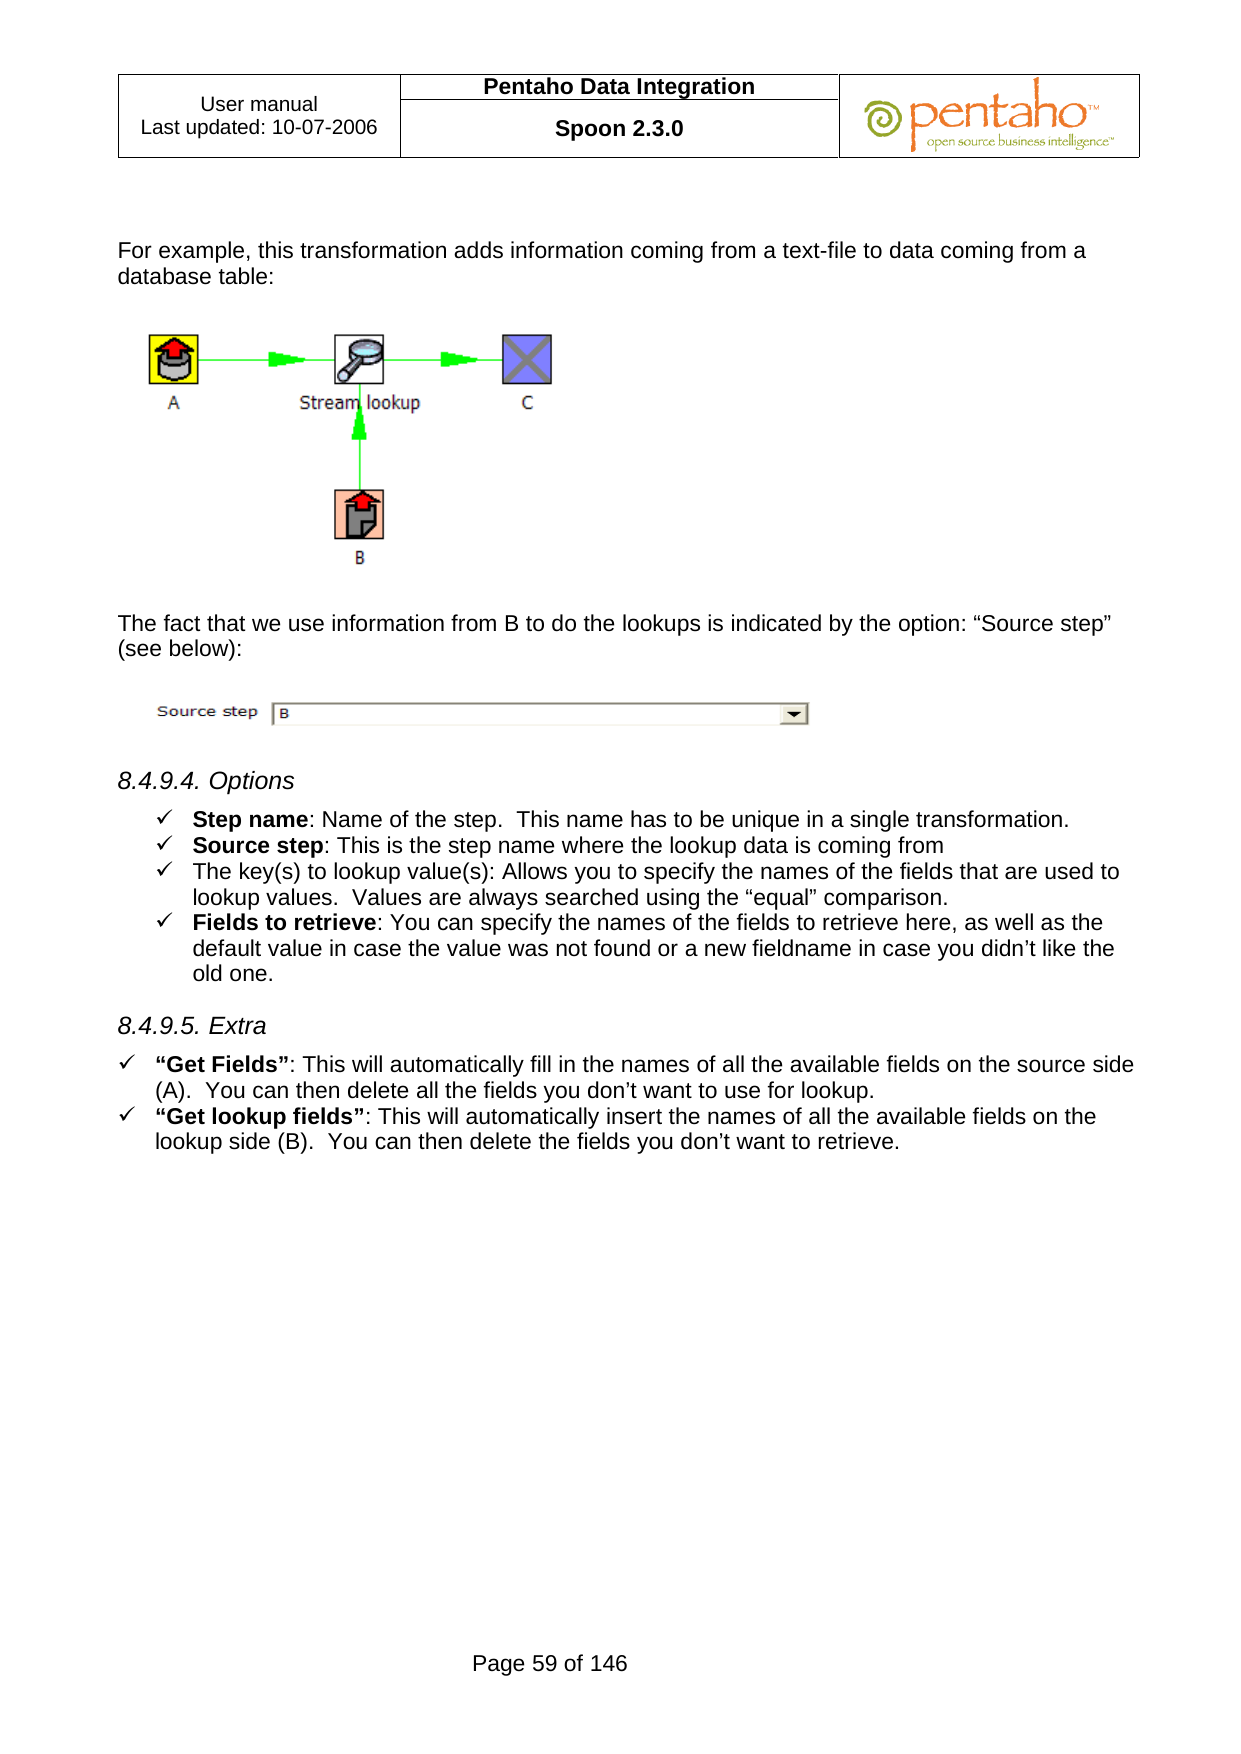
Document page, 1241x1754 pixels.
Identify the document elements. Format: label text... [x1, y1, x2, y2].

list The key(s) to lookup value(s): Allows you to specify the names of the fields that are used to lookup values. Values are always searched using the “equal” comparison. [155, 858, 1137, 910]
list Source step: This is the step name where the lookup data is coming from [155, 833, 1137, 858]
subtitle Extra [117, 1012, 1137, 1039]
list “Get lookup fields”: This will automatically insert the names of all the available fields on the lookup side (B). You can then delete the fields you don’t want to retrieve. [117, 1103, 1137, 1154]
text The fact that we use information from B to do the lookups is indicated by the option: “Source step” (see below): [117, 611, 1137, 662]
list “Get Fields”: This will automatically fill in the names of all the available fields on the source side (A). You can then delete all the fields you don’t want to use for lookup. [117, 1052, 1137, 1103]
list Step name: Name of the step. This name has to be unique in a single transformation. [155, 807, 1137, 833]
picture [133, 696, 813, 733]
text For example, this transformation adds information coming from a text-file to data coming from a database table: [117, 238, 1137, 289]
picture [133, 323, 590, 576]
list Fields to retrieve: You can specify the names of the fields to retrieve here, as well as the default value in case the value was not found or a new fieldname in case you didn’t like the old one. [155, 910, 1137, 987]
subtitle Options [117, 767, 1137, 794]
